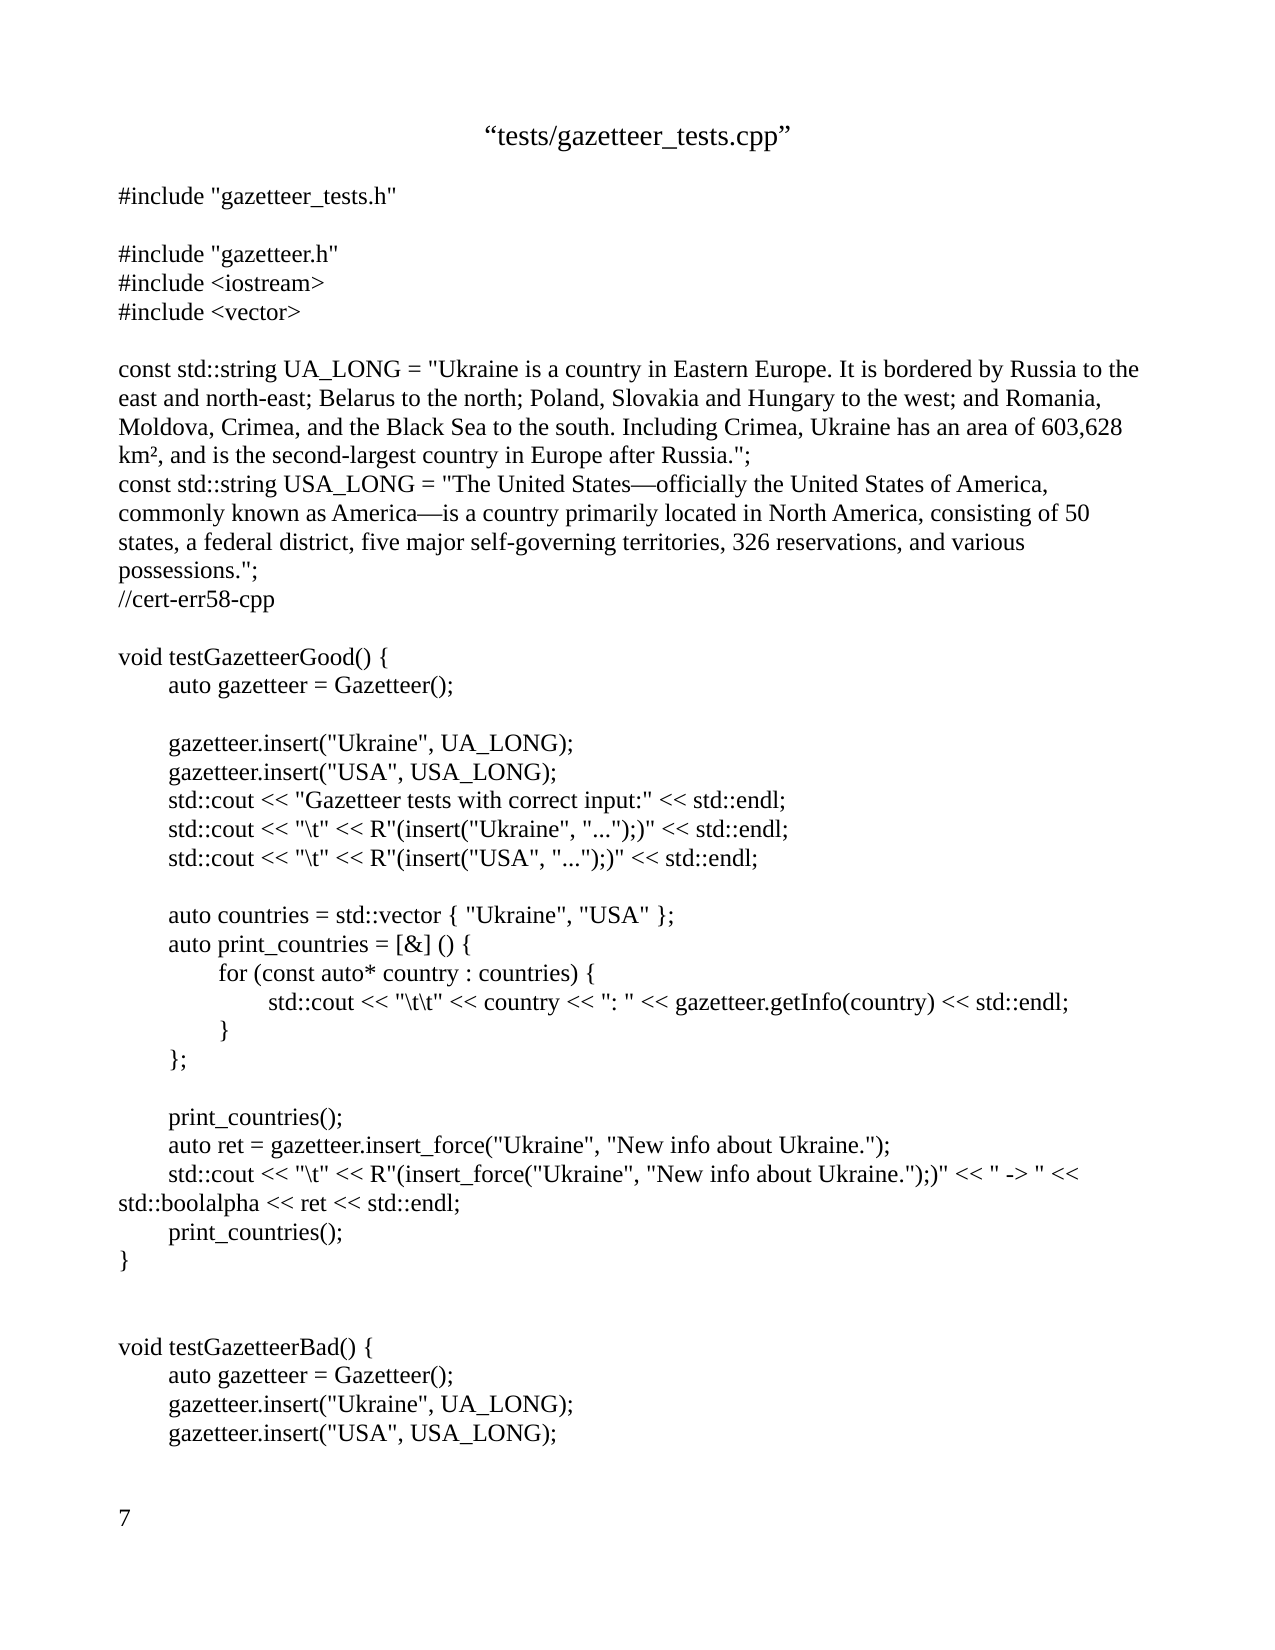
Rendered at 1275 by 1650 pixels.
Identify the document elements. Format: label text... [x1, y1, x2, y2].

text std::cout << "Gazetteer tests with correct input:" << std::endl; [118, 786, 1157, 814]
text const std::string USA_LONG = "The United States—officially the United States of America, commonly known as America—is a country primarily located in North America, consisting of 50 states, a federal district, five major self-governing territories, 326 reservations, and various possessions."; [118, 469, 1157, 584]
text gazetteer.insert("USA", USA_LONG); [118, 1418, 1157, 1447]
text } [118, 1246, 1157, 1274]
text gazetteer.insert("USA", USA_LONG); [118, 757, 1157, 786]
text gazetteer.insert("Ukraine", UA_LONG); [118, 1389, 1157, 1418]
text “tests/gazetteer_tests.cpp” [118, 118, 1157, 152]
text }; [118, 1044, 1157, 1073]
text auto ret = gazetteer.insert_force("Ukraine", "New info about Ukraine."); [118, 1131, 1157, 1159]
text gazetteer.insert("Ukraine", UA_LONG); [118, 728, 1157, 757]
text for (const auto* country : countries) { [118, 958, 1157, 987]
text #include "gazetteer_tests.h" [118, 181, 1157, 210]
text std::cout << "\t" << R"(insert_force("Ukraine", "New info about Ukraine.");)" << " -> " << std::boolalpha << ret << std::endl; [118, 1159, 1157, 1217]
text std::cout << "\t" << R"(insert("Ukraine", "...");)" << std::endl; [118, 814, 1157, 843]
text void testGazetteerBad() { [118, 1332, 1157, 1361]
text void testGazetteerGood() { [118, 642, 1157, 671]
text std::cout << "\t" << R"(insert("USA", "...");)" << std::endl; [118, 843, 1157, 872]
text //cert-err58-cpp [118, 584, 1157, 613]
text auto print_countries = [&] () { [118, 929, 1157, 958]
text #include <vector> [118, 297, 1157, 326]
text #include <iostream> [118, 268, 1157, 297]
text auto countries = std::vector { "Ukraine", "USA" }; [118, 901, 1157, 929]
text const std::string UA_LONG = "Ukraine is a country in Eastern Europe. It is bordered by Russia to the east and north-east; Belarus to the north; Poland, Slovakia and Hungary to the west; and Romania, Moldova, Crimea, and the Black Sea to the south. Including Crimea, Ukraine has an area of 603,628 km², and is the second-largest country in Europe after Russia."; [118, 354, 1157, 469]
text #include "gazetteer.h" [118, 239, 1157, 268]
text auto gazetteer = Gazetteer(); [118, 1361, 1157, 1389]
text } [118, 1016, 1157, 1044]
text print_countries(); [118, 1102, 1157, 1131]
text std::cout << "\t\t" << country << ": " << gazetteer.getInfo(country) << std::endl; [118, 987, 1157, 1016]
text auto gazetteer = Gazetteer(); [118, 671, 1157, 699]
text print_countries(); [118, 1217, 1157, 1246]
